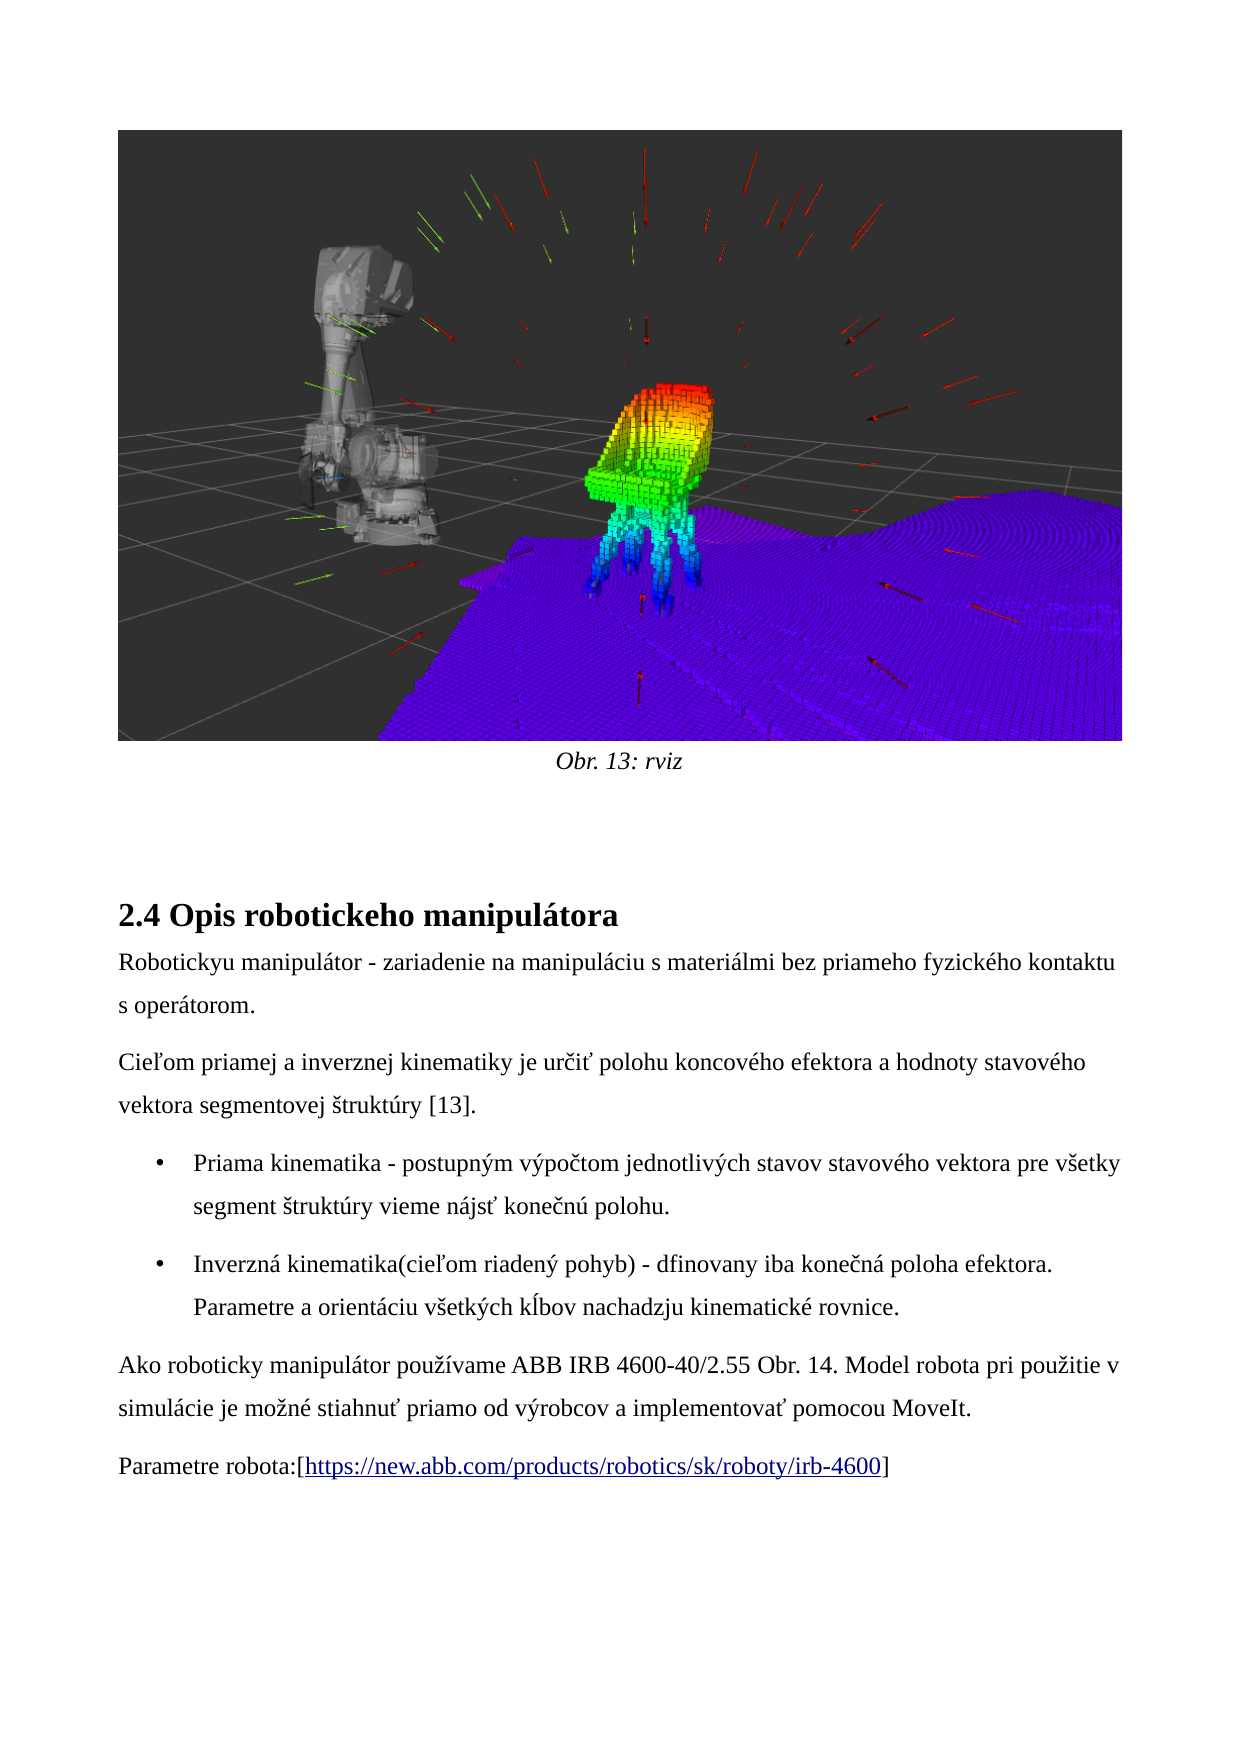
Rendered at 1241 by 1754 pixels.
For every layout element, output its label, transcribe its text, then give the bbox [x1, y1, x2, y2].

text Parametre robota:[https://new.abb.com/products/robotics/sk/roboty/irb-4600] [118, 1451, 1122, 1479]
text Obr. 13: rviz [118, 741, 1122, 775]
list Inverzná kinematika(cieľom riadený pohyb) - dfinovany iba konečná poloha efektora. Parametre a orientáciu všetkých kĺbov nachadzju kinematické rovnice. [156, 1249, 1122, 1321]
subtitle Opis robotickeho manipulátora [118, 896, 1122, 934]
list Priama kinematika - postupným výpočtom jednotlivých stavov stavového vektora pre všetky segment štruktúry vieme nájsť konečnú polohu. [156, 1148, 1122, 1220]
text Robotickyu manipulátor - zariadenie na manipuláciu s materiálmi bez priameho fyzického kontaktu s operátorom. [118, 947, 1122, 1018]
text Cieľom priamej a inverznej kinematiky je určiť polohu koncového efektora a hodnoty stavového vektora segmentovej štruktúry [13]. [118, 1047, 1122, 1119]
picture [118, 130, 1123, 741]
text Ako roboticky manipulátor používame ABB IRB 4600-40/2.55 Obr. 14. Model robota pri použitie v simulácie je možné stiahnuť priamo od výrobcov a implementovať pomocou MoveIt. [118, 1350, 1122, 1422]
